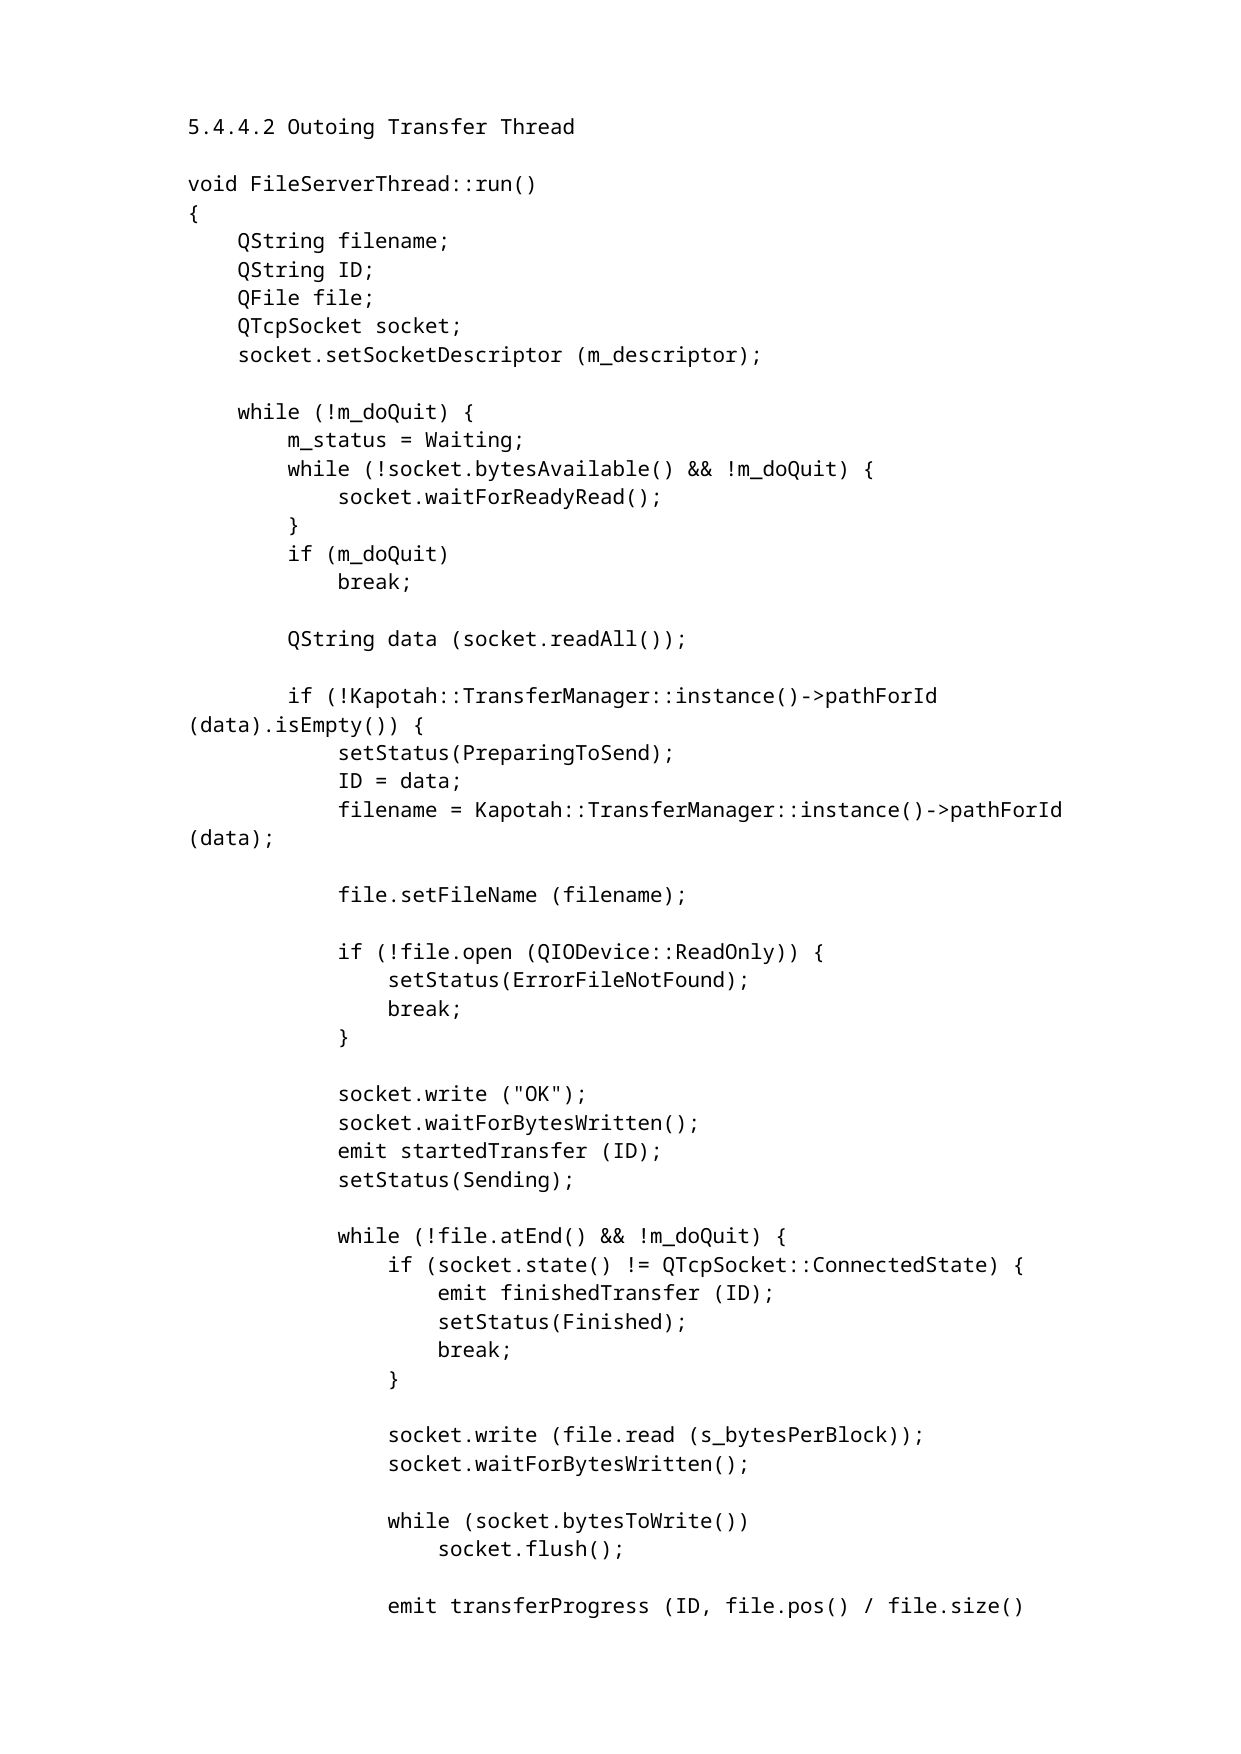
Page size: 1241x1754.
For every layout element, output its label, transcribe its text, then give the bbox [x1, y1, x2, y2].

text socket.waitForBytesWritten(); [187, 1449, 1091, 1477]
text setStatus(Sending); [187, 1165, 1091, 1193]
text if (!file.open (QIODevice::ReadOnly)) { [187, 937, 1091, 966]
text socket.setSocketDescriptor (m_descriptor); [187, 340, 1091, 368]
text m_status = Waiting; [187, 425, 1091, 454]
text 5.4.4.2 Outoing Transfer Thread [187, 112, 1091, 141]
text { [187, 198, 1091, 226]
text void FileServerThread::run() [187, 169, 1091, 198]
text socket.waitForReadyRead(); [187, 482, 1091, 511]
text socket.write ("OK"); [187, 1079, 1091, 1108]
text file.setFileName (filename); [187, 880, 1091, 909]
text socket.waitForBytesWritten(); [187, 1108, 1091, 1136]
text } [187, 1022, 1091, 1051]
text break; [187, 1335, 1091, 1364]
text while (!socket.bytesAvailable() && !m_doQuit) { [187, 454, 1091, 482]
text } [187, 1364, 1091, 1392]
text QString ID; [187, 255, 1091, 283]
text QString data (socket.readAll()); [187, 624, 1091, 653]
text if (!Kapotah::TransferManager::instance()->pathForId (data).isEmpty()) { [187, 681, 1091, 738]
text setStatus(ErrorFileNotFound); [187, 966, 1091, 994]
text QTcpSocket socket; [187, 312, 1091, 340]
text emit finishedTransfer (ID); [187, 1278, 1091, 1307]
text setStatus(PreparingToSend); [187, 738, 1091, 767]
text emit startedTransfer (ID); [187, 1136, 1091, 1165]
text QFile file; [187, 283, 1091, 312]
text socket.flush(); [187, 1534, 1091, 1563]
text ID = data; [187, 767, 1091, 795]
text } [187, 511, 1091, 539]
text while (socket.bytesToWrite()) [187, 1506, 1091, 1534]
text if (m_doQuit) [187, 539, 1091, 567]
text break; [187, 567, 1091, 596]
text QString filename; [187, 226, 1091, 255]
text setStatus(Finished); [187, 1307, 1091, 1335]
text while (!m_doQuit) { [187, 397, 1091, 425]
text emit transferProgress (ID, file.pos() / file.size() [187, 1591, 1091, 1620]
text if (socket.state() != QTcpSocket::ConnectedState) { [187, 1250, 1091, 1278]
text while (!file.atEnd() && !m_doQuit) { [187, 1222, 1091, 1250]
text filename = Kapotah::TransferManager::instance()->pathForId (data); [187, 795, 1091, 852]
text socket.write (file.read (s_bytesPerBlock)); [187, 1421, 1091, 1449]
text break; [187, 994, 1091, 1022]
